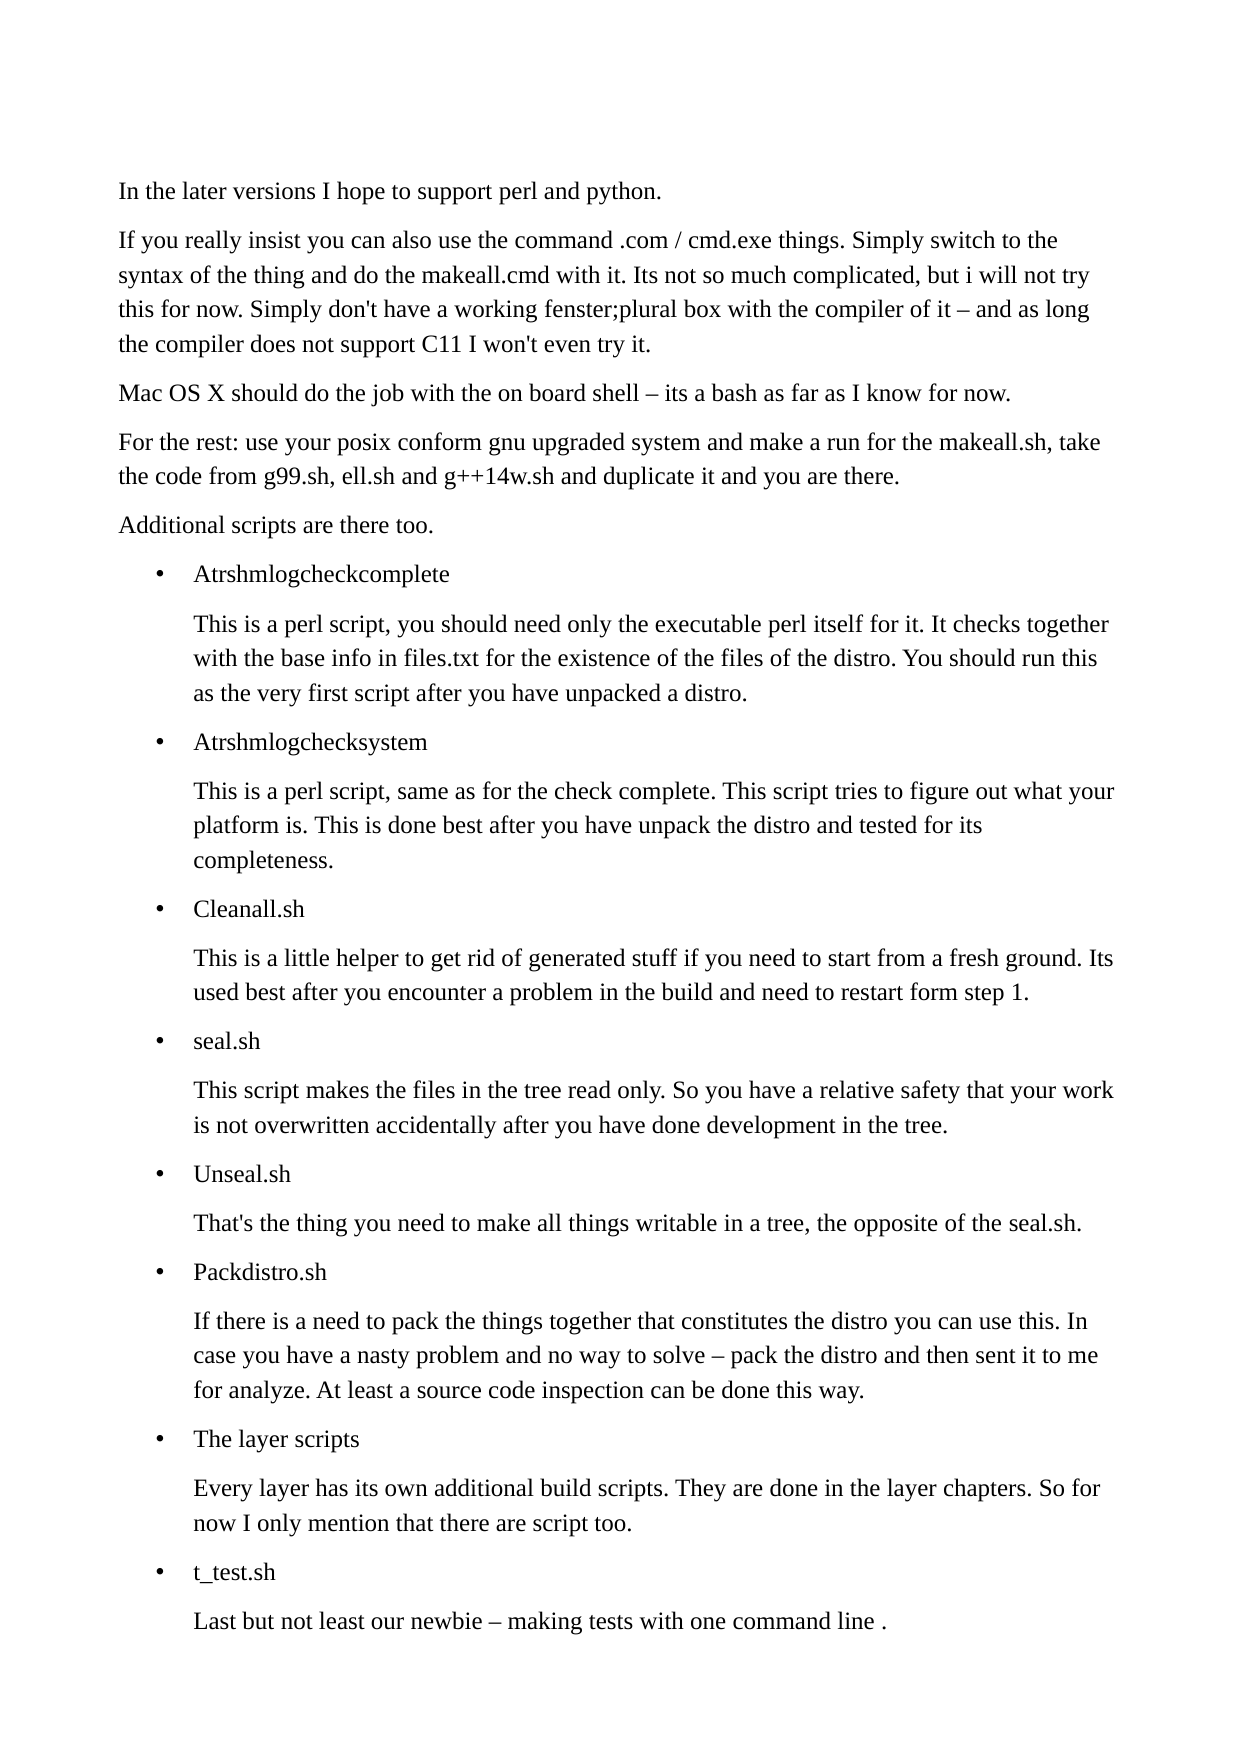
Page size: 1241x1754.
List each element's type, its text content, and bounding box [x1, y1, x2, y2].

list Every layer has its own additional build scripts. They are done in the layer chapters. So for now I only mention that there are script too. [156, 1473, 1122, 1536]
list Unseal.sh [156, 1159, 1122, 1188]
list Last but not least our newbie – making tests with one command line . [156, 1606, 1122, 1634]
list This is a little helper to get rid of generated stuff if you need to start from a fresh ground. Its used best after you encounter a problem in the build and need to restart form step 1. [156, 943, 1122, 1006]
text In the later versions I hope to support perl and python. [118, 176, 1122, 205]
list This script makes the files in the tree read only. So you have a relative safety that your work is not overwritten accidentally after you have done development in the tree. [156, 1075, 1122, 1139]
list This is a perl script, you should need only the executable perl itself for it. It checks together with the base info in files.txt for the existence of the files of the distro. You should run this as the very first script after you have unpacked a distro. [156, 609, 1122, 706]
list Atrshmlogcheckcomplete [156, 559, 1122, 588]
text Mac OS X should do the job with the on board shell – its a bash as far as I know for now. [118, 378, 1122, 407]
text If you really insist you can also use the command .com / cmd.exe things. Simply switch to the syntax of the thing and do the makeall.cmd with it. Its not so much complicated, but i will not try this for now. Simply don't have a working fenster;plural box with the compiler of it – and as long the compiler does not support C11 I won't even try it. [118, 225, 1122, 358]
list seal.sh [156, 1026, 1122, 1055]
list That's the thing you need to make all things writable in a tree, the opposite of the seal.sh. [156, 1208, 1122, 1237]
text For the rest: use your posix conform gnu upgraded system and make a run for the makeall.sh, take the code from g99.sh, ell.sh and g++14w.sh and duplicate it and you are there. [118, 427, 1122, 490]
list If there is a need to pack the things together that constitutes the distro you can use this. In case you have a nasty problem and no way to solve – pack the distro and then sent it to me for analyze. At least a source code inspection can be done this way. [156, 1306, 1122, 1404]
list t_test.sh [156, 1557, 1122, 1586]
list Atrshmlogchecksystem [156, 727, 1122, 755]
list Packdistro.sh [156, 1257, 1122, 1286]
list This is a perl script, same as for the check complete. This script tries to figure out what your platform is. This is done best after you have unpack the distro and tested for its completeness. [156, 776, 1122, 873]
list The layer scripts [156, 1424, 1122, 1453]
list Cleanall.sh [156, 894, 1122, 922]
text Additional scripts are there too. [118, 511, 1122, 539]
